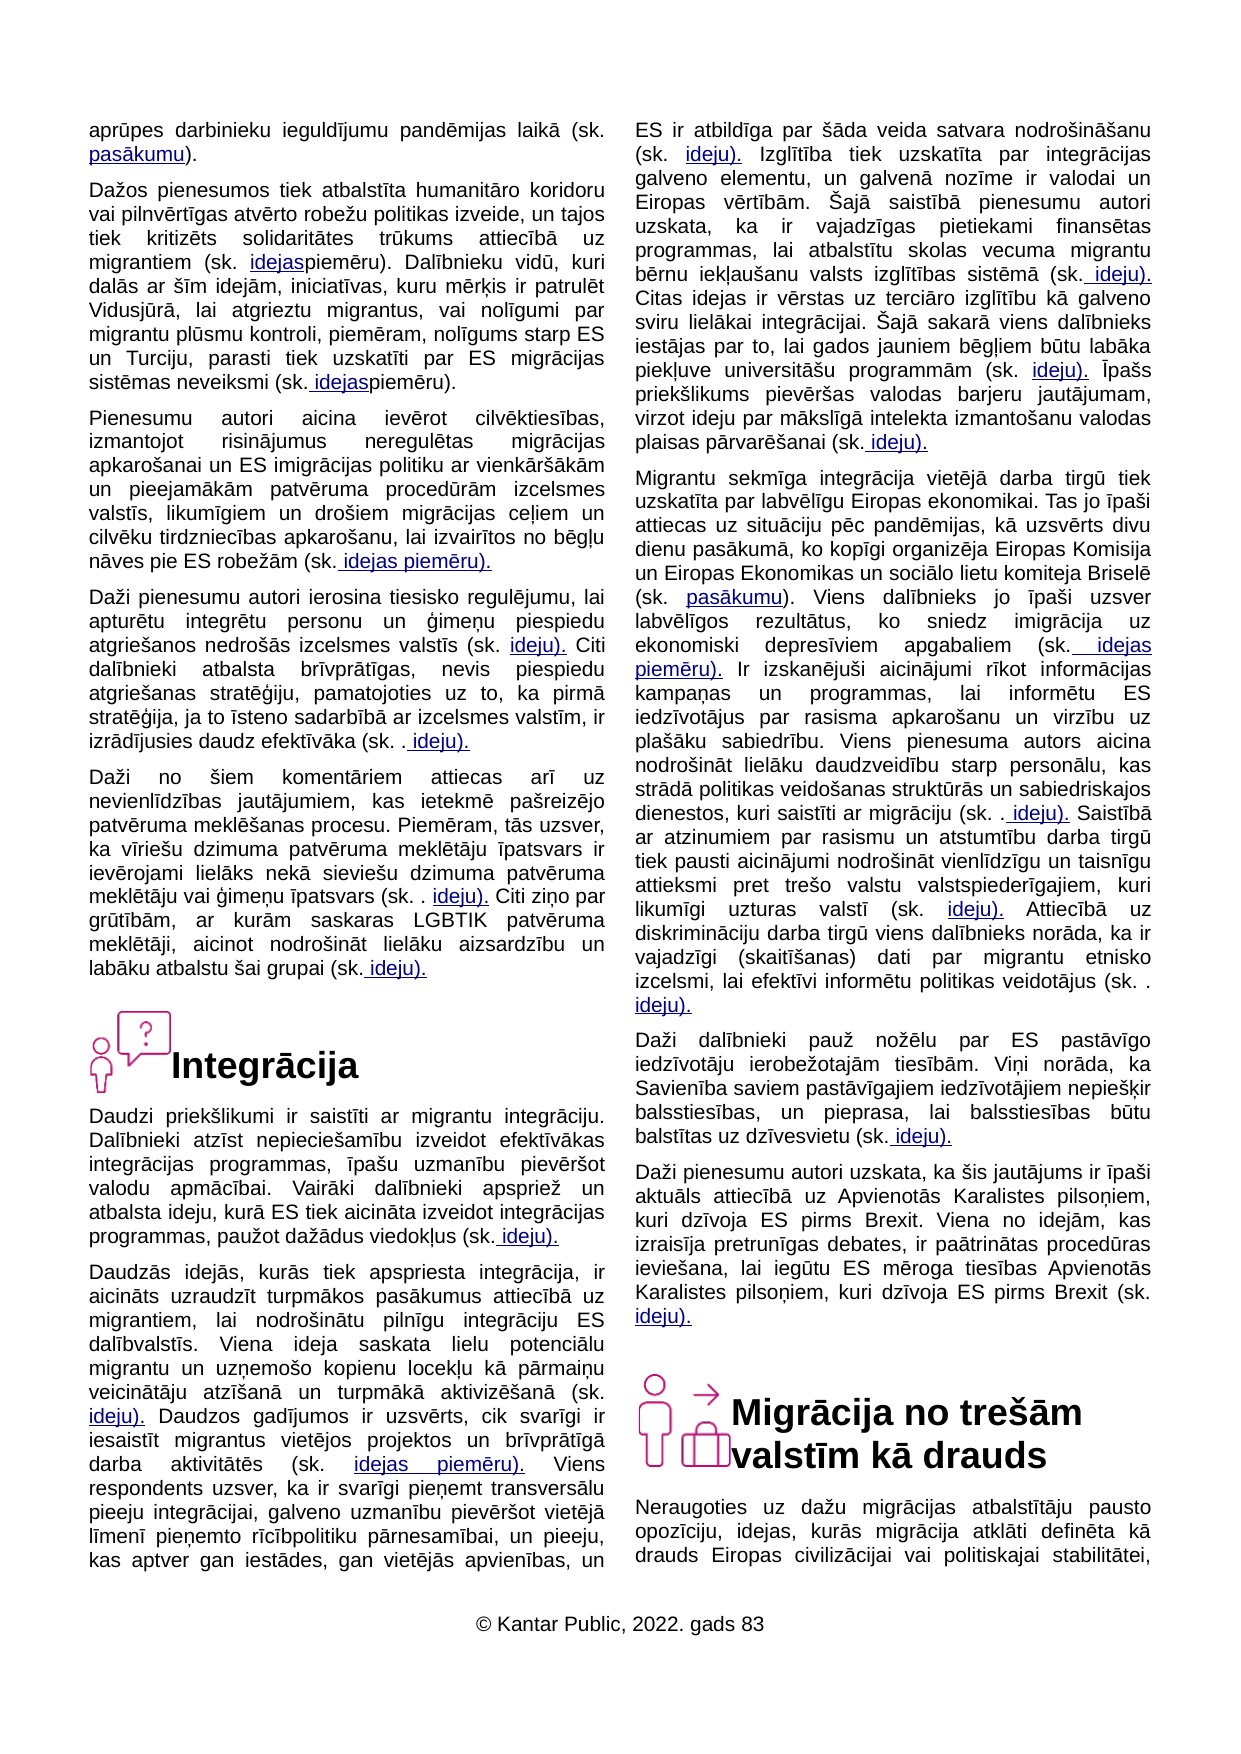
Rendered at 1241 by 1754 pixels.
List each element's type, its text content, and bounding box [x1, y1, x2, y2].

text Migrantu sekmīga integrācija vietējā darba tirgū tiek uzskatīta par labvēlīgu Eiropas ekonomikai. Tas jo īpaši attiecas uz situāciju pēc pandēmijas, kā uzsvērts divu dienu pasākumā, ko kopīgi organizēja Eiropas Komisija un Eiropas Ekonomikas un sociālo lietu komiteja Briselē (sk. pasākumu). Viens dalībnieks jo īpaši uzsver labvēlīgos rezultātus, ko sniedz imigrācija uz ekonomiski depresīviem apgabaliem (sk. idejas piemēru). Ir izskanējuši aicinājumi rīkot informācijas kampaņas un programmas, lai informētu ES iedzīvotājus par rasisma apkarošanu un virzību uz plašāku sabiedrību. Viens pienesuma autors aicina nodrošināt lielāku daudzveidību starp personālu, kas strādā politikas veidošanas struktūrās un sabiedriskajos dienestos, kuri saistīti ar migrāciju (sk. . ideju). Saistībā ar atzinumiem par rasismu un atstumtību darba tirgū tiek pausti aicinājumi nodrošināt vienlīdzīgu un taisnīgu attieksmi pret trešo valstu valstspiederīgajiem, kuri likumīgi uzturas valstī (sk. ideju). Attiecībā uz diskrimināciju darba tirgū viens dalībnieks norāda, ka ir vajadzīgi (skaitīšanas) dati par migrantu etnisko izcelsmi, lai efektīvi informētu politikas veidotājus (sk. . ideju). [635, 465, 1152, 1016]
text Daudzās idejās, kurās tiek apspriesta integrācija, ir aicināts uzraudzīt turpmākos pasākumus attiecībā uz migrantiem, lai nodrošinātu pilnīgu integrāciju ES dalībvalstīs. Viena ideja saskata lielu potenciālu migrantu un uzņemošo kopienu locekļu kā pārmaiņu veicinātāju atzīšanā un turpmākā aktivizēšanā (sk. ideju). Daudzos gadījumos ir uzsvērts, cik svarīgi ir iesaistīt migrantus vietējos projektos un brīvprātīgā darba aktivitātēs (sk. idejas piemēru). Viens respondents uzsver, ka ir svarīgi pieņemt transversālu pieeju integrācijai, galveno uzmanību pievēršot vietējā līmenī pieņemto rīcībpolitiku pārnesamībai, un pieeju, kas aptver gan iestādes, gan vietējās apvienības, un [88, 1260, 605, 1571]
subtitle Integrācija [171, 1043, 605, 1086]
text Neraugoties uz dažu migrācijas atbalstītāju pausto opozīciju, idejas, kurās migrācija atklāti definēta kā drauds Eiropas civilizācijai vai politiskajai stabilitātei, [635, 1495, 1152, 1567]
text Daži pienesumu autori ierosina tiesisko regulējumu, lai apturētu integrētu personu un ģimeņu piespiedu atgriešanos nedrošās izcelsmes valstīs (sk. ideju). Citi dalībnieki atbalsta brīvprātīgas, nevis piespiedu atgriešanas stratēģiju, pamatojoties uz to, ka pirmā stratēģija, ja to īsteno sadarbībā ar izcelsmes valstīm, ir izrādījusies daudz efektīvāka (sk. . ideju). [88, 585, 605, 753]
text aprūpes darbinieku ieguldījumu pandēmijas laikā (sk. pasākumu). [88, 118, 605, 166]
text Dažos pienesumos tiek atbalstīta humanitāro koridoru vai pilnvērtīgas atvērto robežu politikas izveide, un tajos tiek kritizēts solidaritātes trūkums attiecībā uz migrantiem (sk. idejaspiemēru). Dalībnieku vidū, kuri dalās ar šīm idejām, iniciatīvas, kuru mērķis ir patrulēt Vidusjūrā, lai atgrieztu migrantus, vai nolīgumi par migrantu plūsmu kontroli, piemēram, nolīgums starp ES un Turciju, parasti tiek uzskatīti par ES migrācijas sistēmas neveiksmi (sk. idejaspiemēru). [88, 178, 605, 393]
text Daudzi priekšlikumi ir saistīti ar migrantu integrāciju. Dalībnieki atzīst nepieciešamību izveidot efektīvākas integrācijas programmas, īpašu uzmanību pievēršot valodu apmācībai. Vairāki dalībnieki apspriež un atbalsta ideju, kurā ES tiek aicināta izveidot integrācijas programmas, paužot dažādus viedokļus (sk. ideju). [88, 1104, 605, 1248]
text ES ir atbildīga par šāda veida satvara nodrošināšanu (sk. ideju). Izglītība tiek uzskatīta par integrācijas galveno elementu, un galvenā nozīme ir valodai un Eiropas vērtībām. Šajā saistībā pienesumu autori uzskata, ka ir vajadzīgas pietiekami finansētas programmas, lai atbalstītu skolas vecuma migrantu bērnu iekļaušanu valsts izglītības sistēmā (sk. ideju). Citas idejas ir vērstas uz terciāro izglītību kā galveno sviru lielākai integrācijai. Šajā sakarā viens dalībnieks iestājas par to, lai gados jauniem bēgļiem būtu labāka piekļuve universitāšu programmām (sk. ideju). Īpašs priekšlikums pievēršas valodas barjeru jautājumam, virzot ideju par mākslīgā intelekta izmantošanu valodas plaisas pārvarēšanai (sk. ideju). [635, 118, 1152, 453]
text Daži no šiem komentāriem attiecas arī uz nevienlīdzības jautājumiem, kas ietekmē pašreizējo patvēruma meklēšanas procesu. Piemēram, tās uzsver, ka vīriešu dzimuma patvēruma meklētāju īpatsvars ir ievērojami lielāks nekā sieviešu dzimuma patvēruma meklētāju vai ģimeņu īpatsvars (sk. . ideju). Citi ziņo par grūtībām, ar kurām saskaras LGBTIK patvēruma meklētāji, aicinot nodrošināt lielāku aizsardzību un labāku atbalstu šai grupai (sk. ideju). [88, 764, 605, 980]
text Daži pienesumu autori uzskata, ka šis jautājums ir īpaši aktuāls attiecībā uz Apvienotās Karalistes pilsoņiem, kuri dzīvoja ES pirms Brexit. Viena no idejām, kas izraisīja pretrunīgas debates, ir paātrinātas procedūras ieviešana, lai iegūtu ES mēroga tiesības Apvienotās Karalistes pilsoņiem, kuri dzīvoja ES pirms Brexit (sk. ideju). [635, 1160, 1152, 1328]
picture [638, 1374, 731, 1467]
text Pienesumu autori aicina ievērot cilvēktiesības, izmantojot risinājumus neregulētas migrācijas apkarošanai un ES imigrācijas politiku ar vienkāršākām un pieejamākām patvēruma procedūrām izcelsmes valstīs, likumīgiem un drošiem migrācijas ceļiem un cilvēku tirdzniecības apkarošanu, lai izvairītos no bēgļu nāves pie ES robežām (sk. idejas piemēru). [88, 405, 605, 573]
text Daži dalībnieki pauž nožēlu par ES pastāvīgo iedzīvotāju ierobežotajām tiesībām. Viņi norāda, ka Savienība saviem pastāvīgajiem iedzīvotājiem nepiešķir balsstiesības, un pieprasa, lai balsstiesības būtu balstītas uz dzīvesvietu (sk. ideju). [635, 1028, 1152, 1148]
subtitle Migrācija no trešām valstīm kā drauds [635, 1390, 1152, 1477]
picture [90, 1011, 171, 1093]
